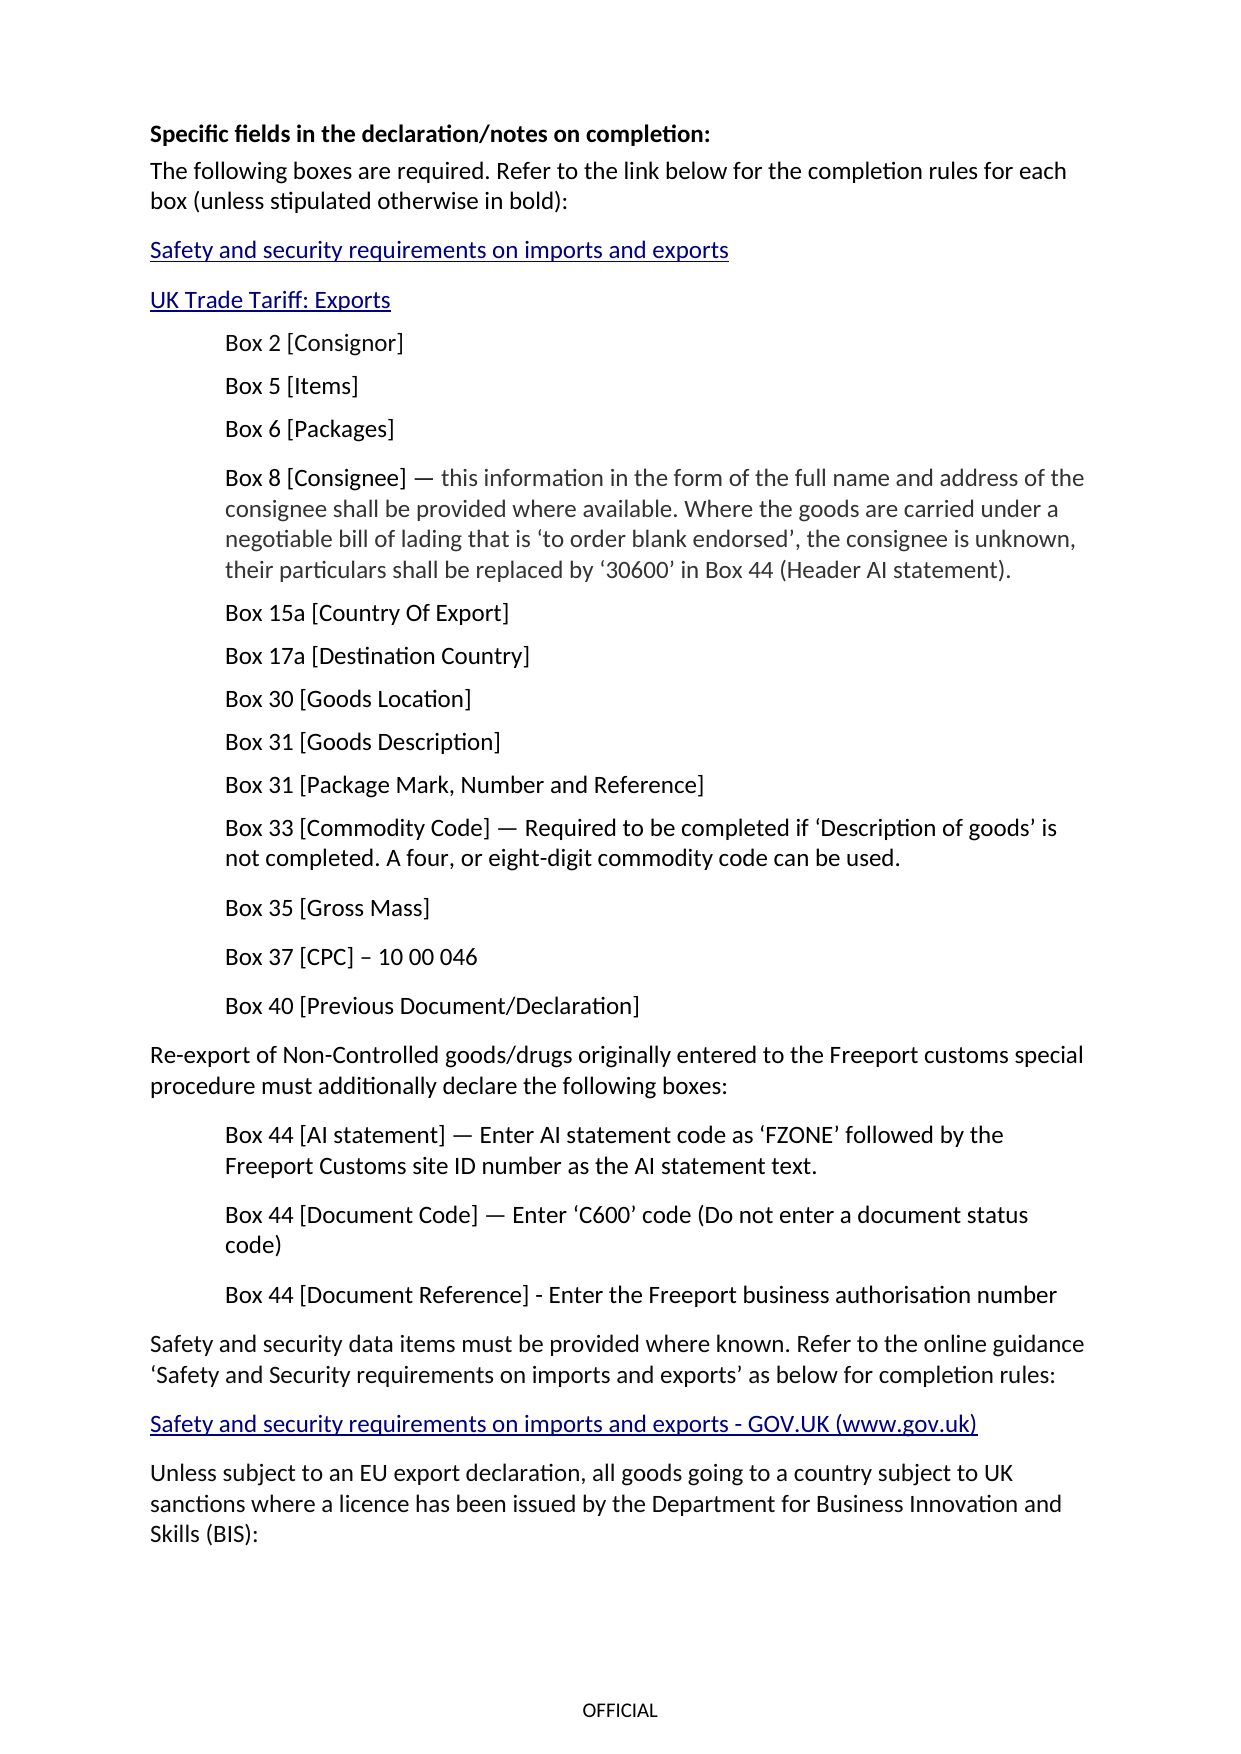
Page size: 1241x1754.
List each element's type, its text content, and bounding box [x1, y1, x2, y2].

text The following boxes are required. Refer to the link below for the completion rules for each box (unless stipulated otherwise in bold): [150, 155, 1090, 216]
text Box 15a [Country Of Export] [225, 597, 1090, 627]
text Box 40 [Previous Document/Declaration] [225, 990, 1090, 1021]
text Box 31 [Goods Description] [225, 726, 1090, 756]
text Box 44 [Document Reference] - Enter the Freeport business authorisation number [225, 1279, 1090, 1309]
text Box 8 [Consignee] — this information in the form of the full name and address of the consignee shall be provided where available. Where the goods are carried under a negotiable bill of lading that is ‘to order blank endorsed’, the consignee is unknown, their particulars shall be replaced by ‘30600’ in Box 44 (Header AI statement). [225, 462, 1090, 584]
text Unless subject to an EU export declaration, all goods going to a country subject to UK sanctions where a licence has been issued by the Department for Business Innovation and Skills (BIS): [150, 1457, 1090, 1549]
text Box 30 [Goods Location] [225, 683, 1090, 713]
text Box 5 [Items] [225, 370, 1090, 401]
text Box 2 [Consignor] [225, 327, 1090, 357]
text Box 35 [Gross Mass] [225, 892, 1090, 922]
text Safety and security requirements on imports and exports [150, 235, 1090, 265]
text Safety and security data items must be provided where known. Refer to the online guidance ‘Safety and Security requirements on imports and exports’ as below for completion rules: [150, 1328, 1090, 1389]
text Box 6 [Packages] [225, 413, 1090, 443]
text Box 44 [Document Code] — Enter ‘C600’ code (Do not enter a document status code) [225, 1199, 1090, 1260]
text Box 37 [CPC] – 10 00 046 [225, 941, 1090, 972]
text Re-export of Non-Controlled goods/drugs originally entered to the Freeport customs special procedure must additionally declare the following boxes: [150, 1039, 1090, 1101]
text Box 31 [Package Mark, Number and Reference] [225, 769, 1090, 799]
text Box 17a [Destination Country] [225, 640, 1090, 670]
text Box 44 [AI statement] — Enter AI statement code as ‘FZONE’ followed by the Freeport Customs site ID number as the AI statement text. [225, 1119, 1090, 1180]
text Safety and security requirements on imports and exports - GOV.UK (www.gov.uk) [150, 1408, 1090, 1438]
text UK Trade Tariff: Exports [150, 284, 1090, 314]
text Box 33 [Commodity Code] — Required to be completed if ‘Description of goods’ is not completed. A four, or eight-digit commodity code can be used. [225, 812, 1090, 873]
subtitle Specific fields in the declaration/notes on completion: [150, 118, 1090, 149]
